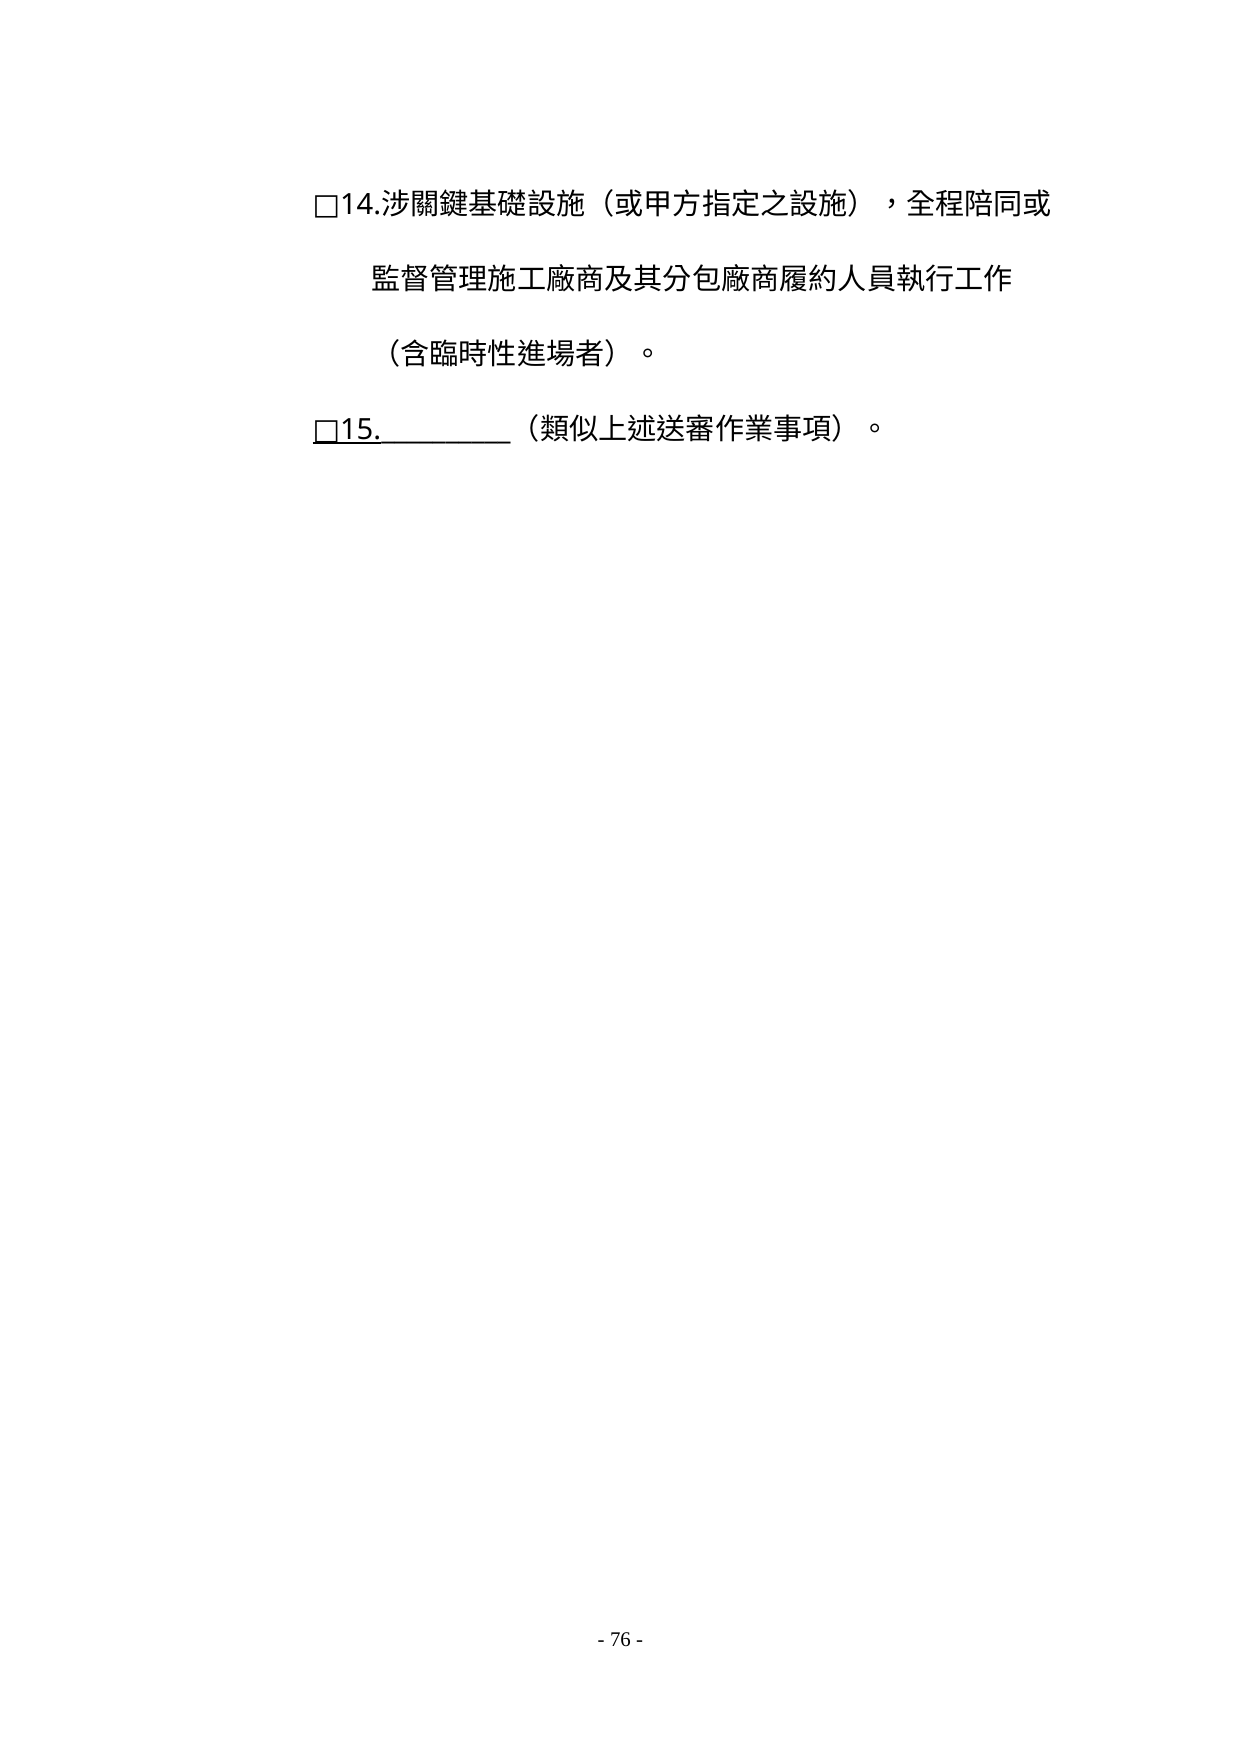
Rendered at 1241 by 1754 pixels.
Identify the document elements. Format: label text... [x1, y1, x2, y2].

text □15.__________（類似上述送審作業事項）。 [312, 389, 1053, 464]
text □14.涉關鍵基礎設施（或甲方指定之設施），全程陪同或監督管理施工廠商及其分包廠商履約人員執行工作（含臨時性進場者）。 [312, 164, 1053, 389]
